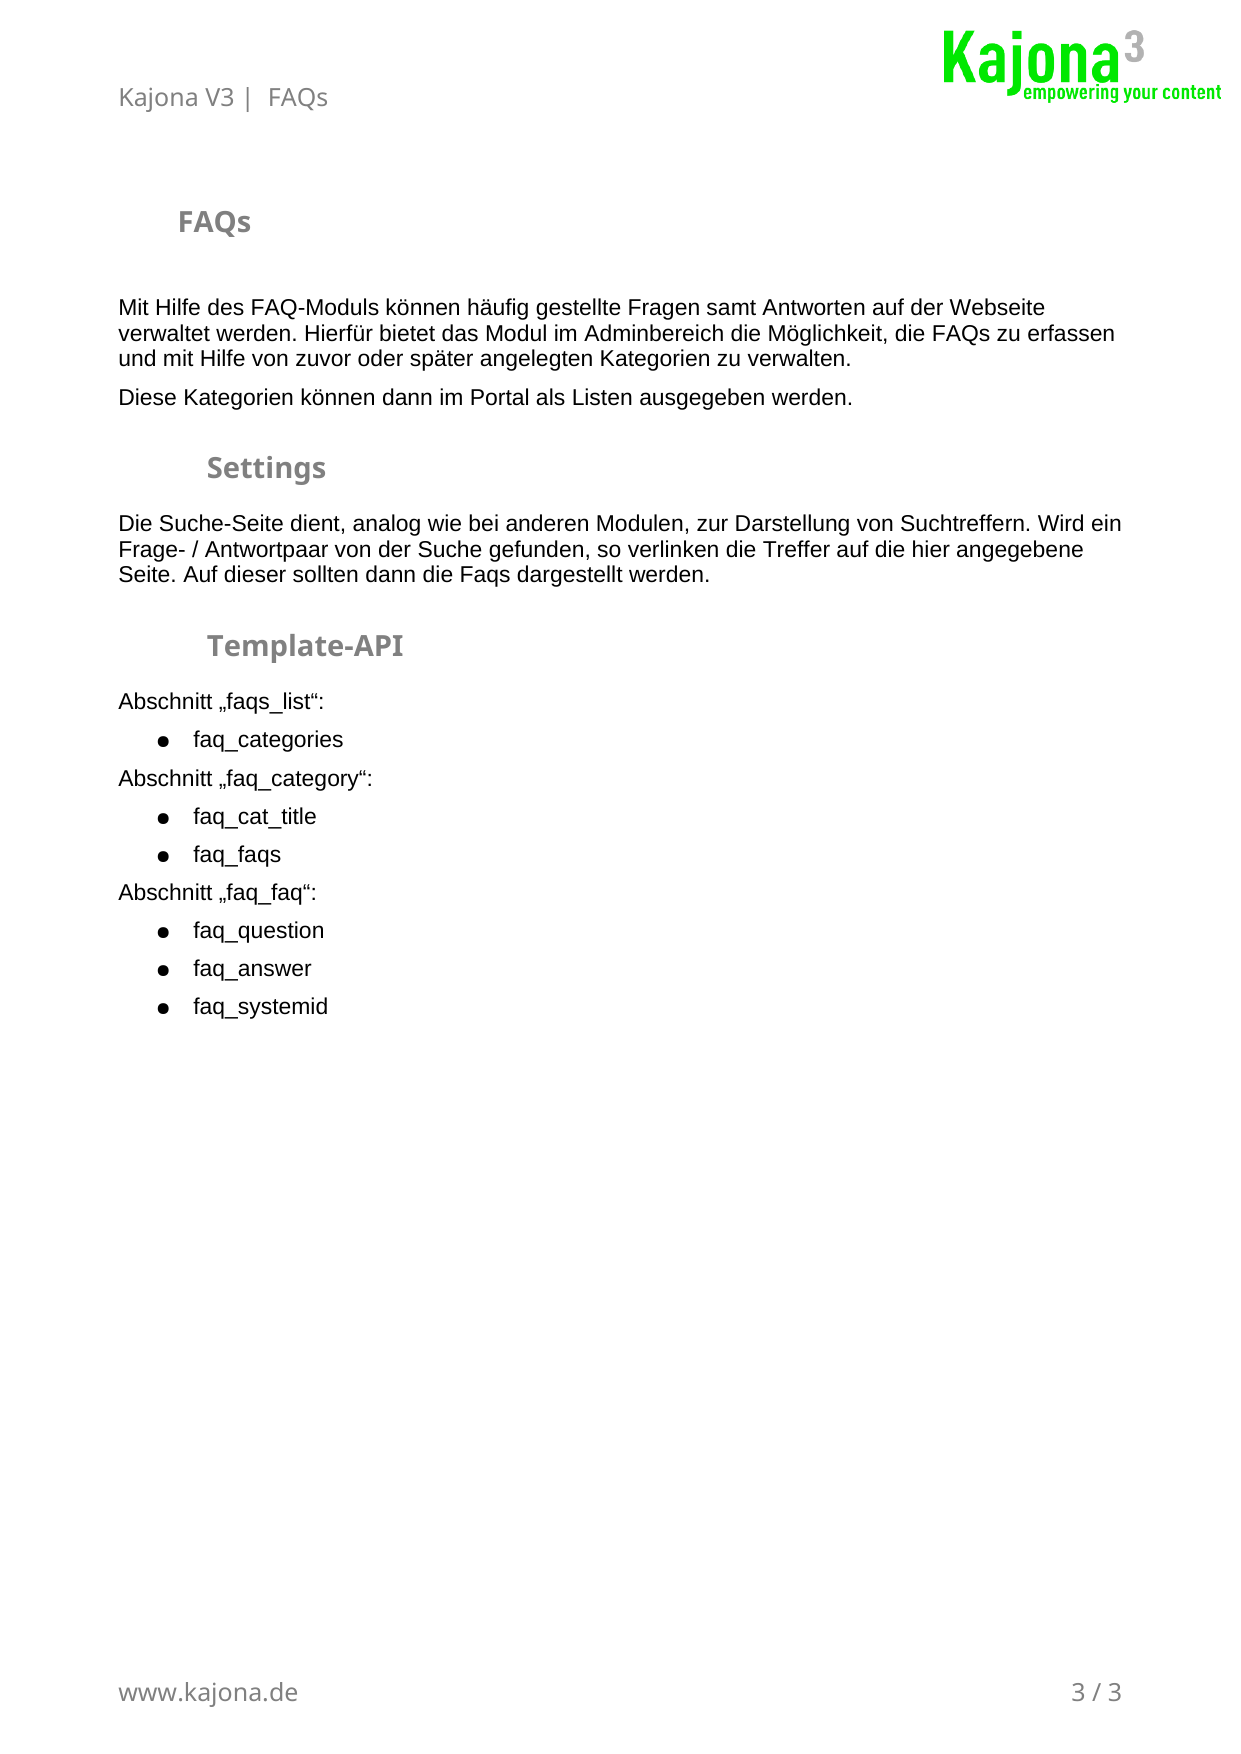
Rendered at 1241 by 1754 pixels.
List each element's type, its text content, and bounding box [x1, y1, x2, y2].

list faq_cat_title [156, 803, 1122, 829]
text Abschnitt „faqs_list“: [118, 689, 1122, 714]
list faq_question [156, 918, 1122, 943]
text Abschnitt „faq_faq“: [118, 879, 1122, 905]
list faq_systemid [156, 994, 1122, 1019]
subtitle FAQs [118, 201, 1122, 241]
subtitle Settings [118, 447, 1122, 487]
text Mit Hilfe des FAQ-Moduls können häufig gestellte Fragen samt Antworten auf der Webseite verwaltet werden. Hierfür bietet das Modul im Adminbereich die Möglichkeit, die FAQs zu erfassen und mit Hilfe von zuvor oder später angelegten Kategorien zu verwalten. [118, 295, 1122, 372]
list faq_categories [156, 727, 1122, 753]
picture [944, 30, 1221, 103]
text Diese Kategorien können dann im Portal als Listen ausgegeben werden. [118, 384, 1122, 410]
list faq_answer [156, 956, 1122, 981]
list faq_faqs [156, 841, 1122, 867]
subtitle Template-API [118, 625, 1122, 665]
text Abschnitt „faq_category“: [118, 765, 1122, 791]
text Die Suche-Seite dient, analog wie bei anderen Modulen, zur Darstellung von Suchtreffern. Wird ein Frage- / Antwortpaar von der Suche gefunden, so verlinken die Treffer auf die hier angegebene Seite. Auf dieser sollten dann die Faqs dargestellt werden. [118, 511, 1122, 588]
